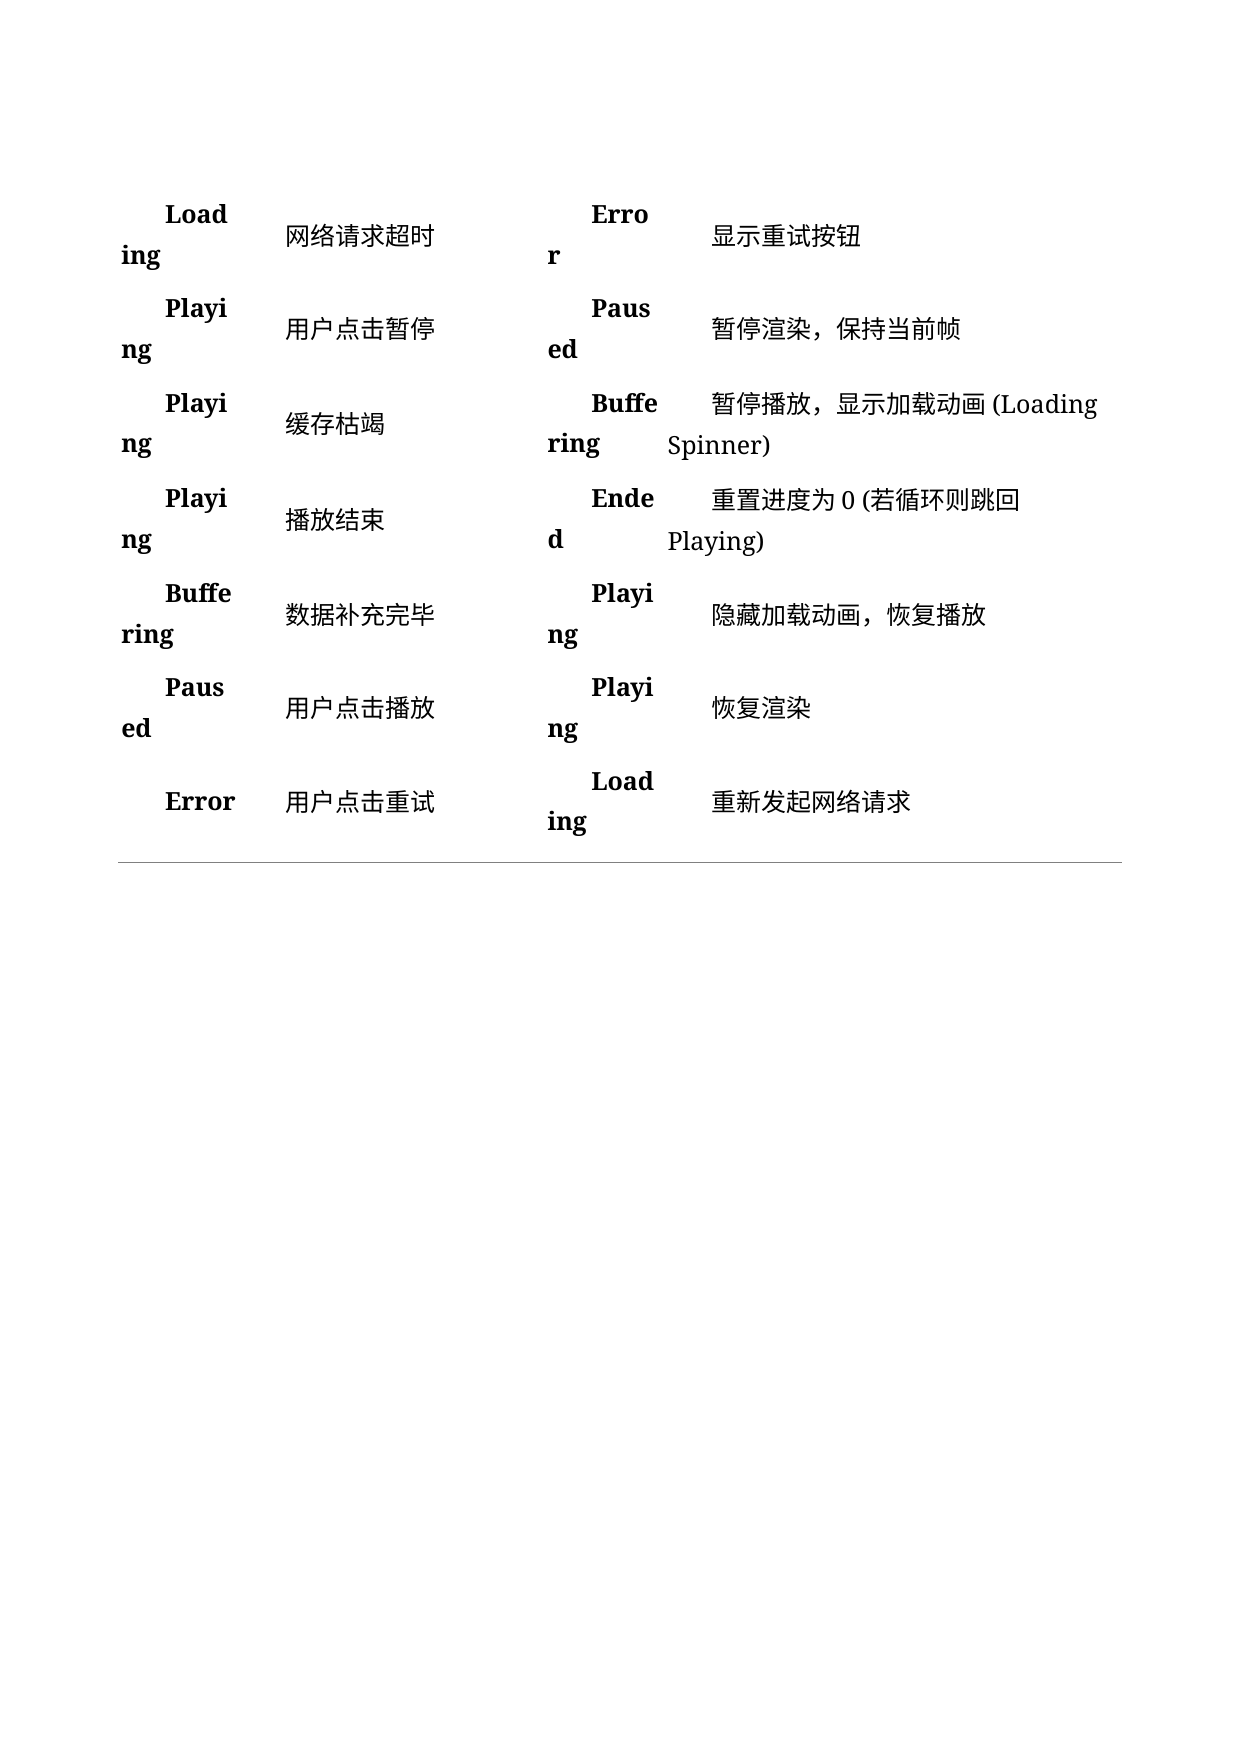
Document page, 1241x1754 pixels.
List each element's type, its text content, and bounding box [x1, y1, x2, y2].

table_cell Playing [118, 471, 239, 567]
table_cell Paused [544, 281, 664, 375]
table_cell 网络请求超时 [239, 188, 544, 281]
table_cell Playing [544, 567, 664, 660]
table_cell 隐藏加载动画，恢复播放 [665, 567, 1122, 660]
table_cell 用户点击重试 [239, 754, 544, 847]
table_cell Buffering [544, 375, 664, 471]
table_cell 显示重试按钮 [665, 188, 1122, 281]
table_cell 数据补充完毕 [239, 567, 544, 660]
table_cell 暂停渲染，保持当前帧 [665, 281, 1122, 375]
table_cell 用户点击播放 [239, 660, 544, 754]
table_cell 播放结束 [239, 471, 544, 567]
table_cell Ended [544, 471, 664, 567]
table_cell 缓存枯竭 [239, 375, 544, 471]
table_cell Buffering [118, 567, 239, 660]
table_cell 暂停播放，显示加载动画 (Loading Spinner) [665, 375, 1122, 471]
table_cell 恢复渲染 [665, 660, 1122, 754]
table_cell 用户点击暂停 [239, 281, 544, 375]
table_cell Playing [544, 660, 664, 754]
table_cell Playing [118, 375, 239, 471]
table_cell Error [118, 754, 239, 847]
table_cell Playing [118, 281, 239, 375]
table_cell Loading [544, 754, 664, 847]
table_cell 重置进度为0 (若循环则跳回 Playing) [665, 471, 1122, 567]
table_cell Error [544, 188, 664, 281]
table_cell Paused [118, 660, 239, 754]
table_cell Loading [118, 188, 239, 281]
table_cell 重新发起网络请求 [665, 754, 1122, 847]
